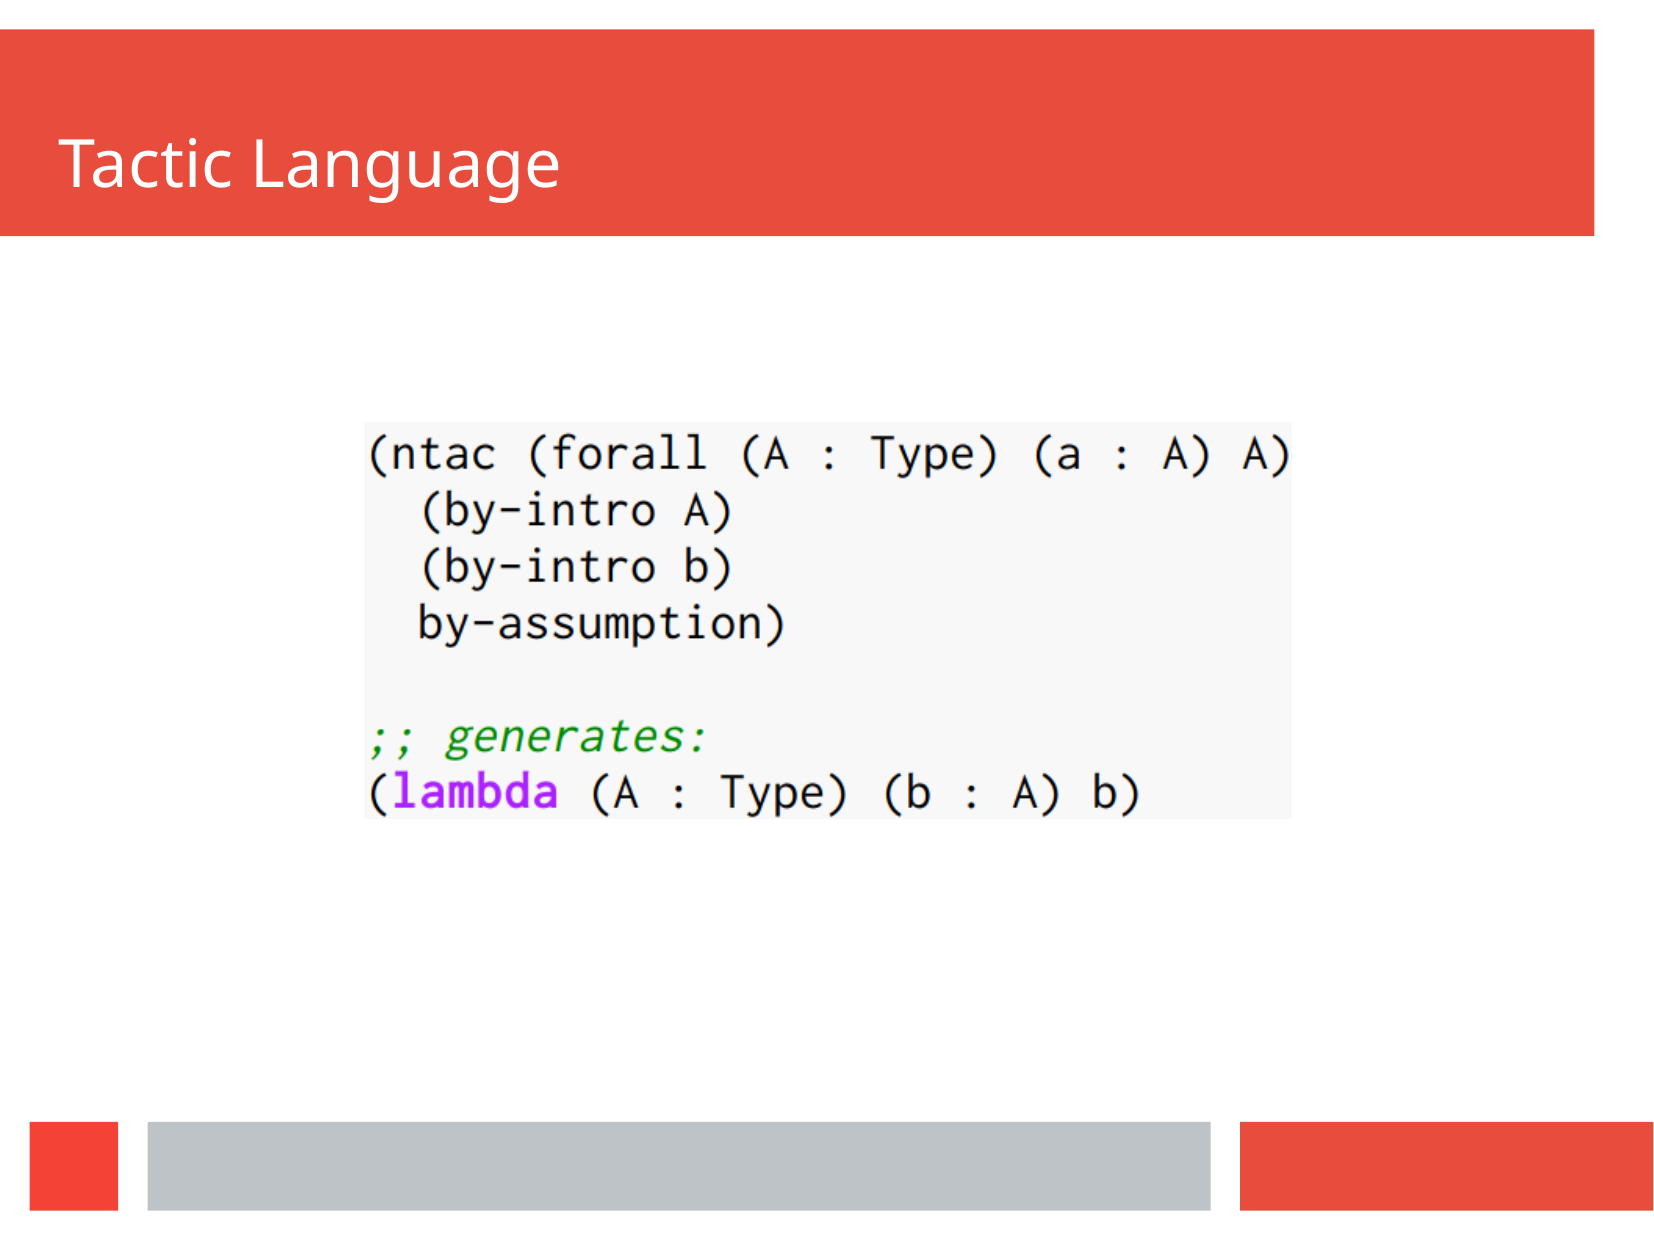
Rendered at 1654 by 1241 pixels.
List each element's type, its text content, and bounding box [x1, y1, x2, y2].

title Tactic Language [59, 59, 1595, 207]
picture [364, 422, 1292, 819]
